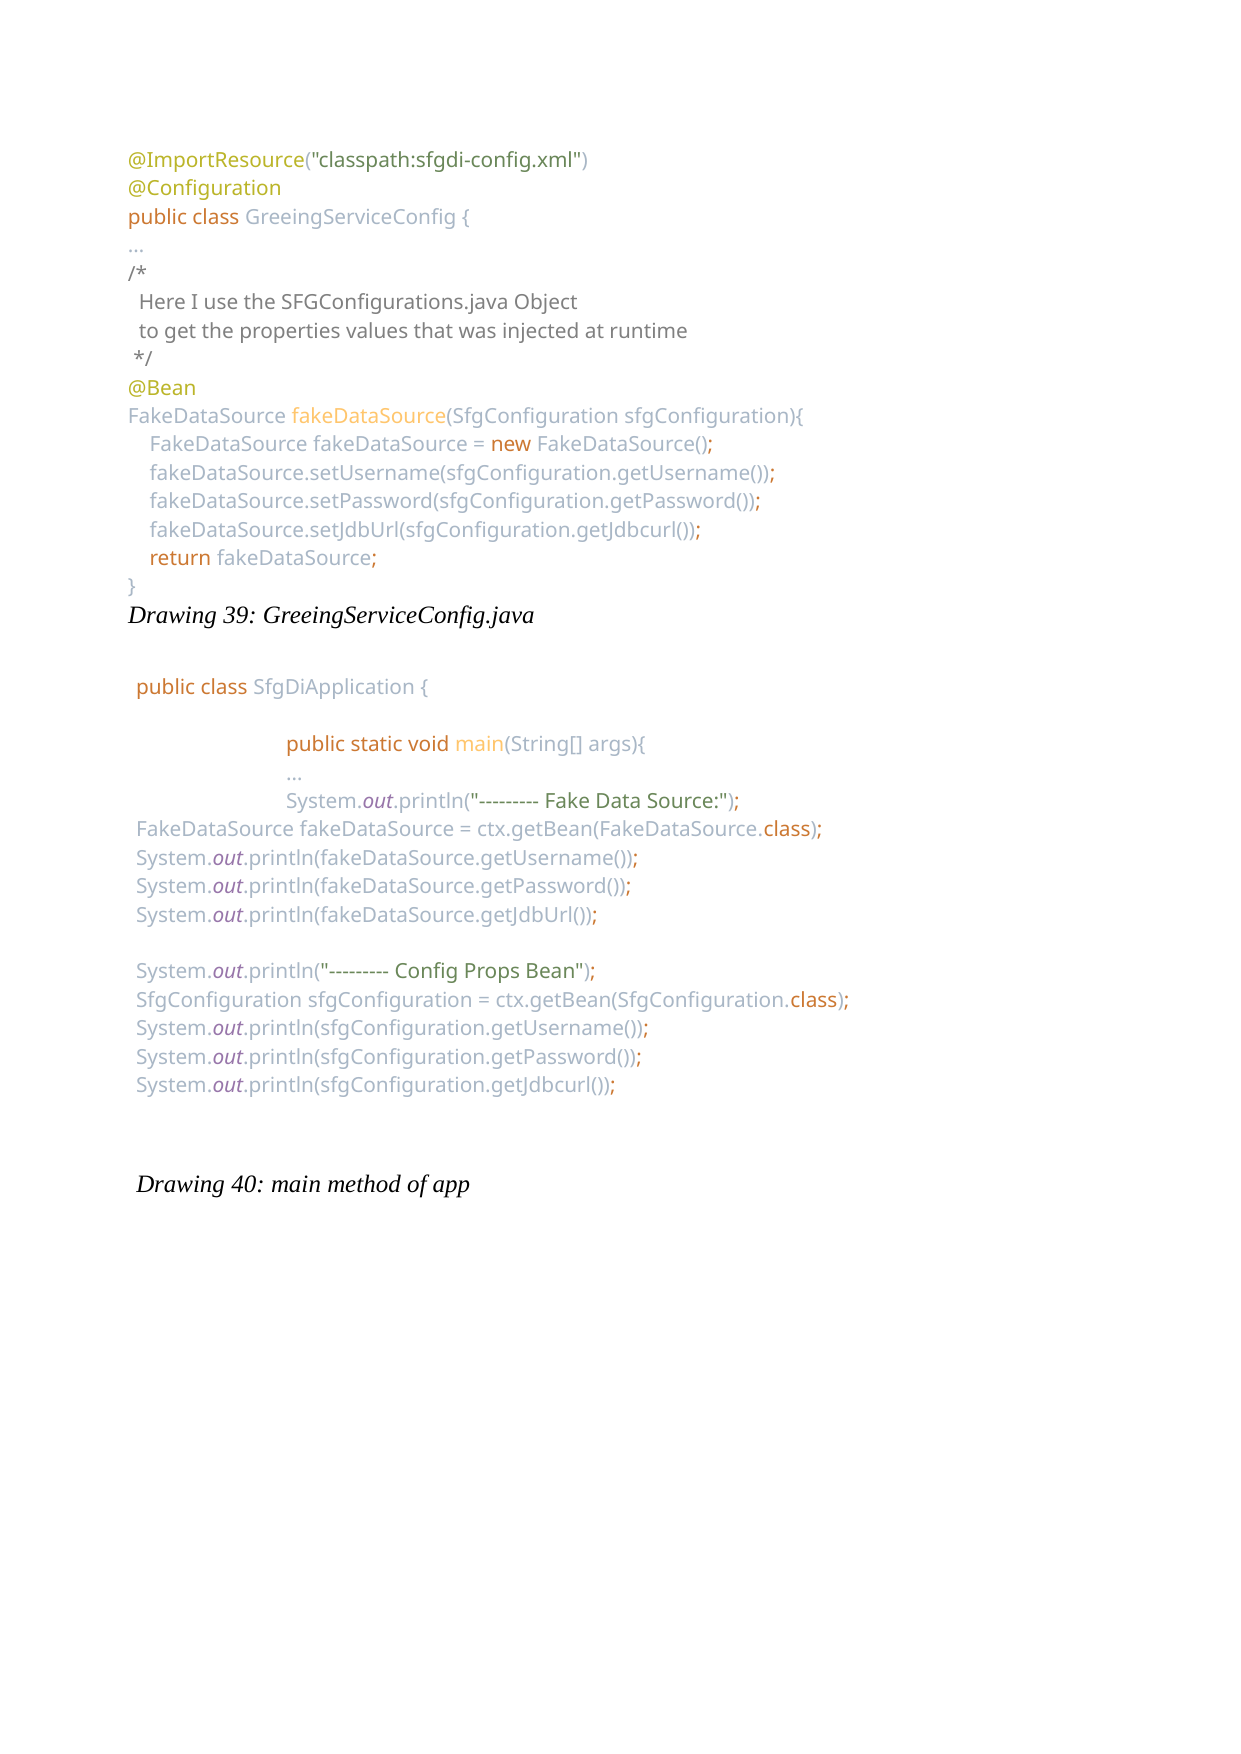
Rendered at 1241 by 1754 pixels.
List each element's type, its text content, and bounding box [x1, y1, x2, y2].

text Drawing 40: main method of app [136, 685, 1024, 1198]
text Drawing 39: GreeingServiceConfig.java [128, 158, 1027, 629]
